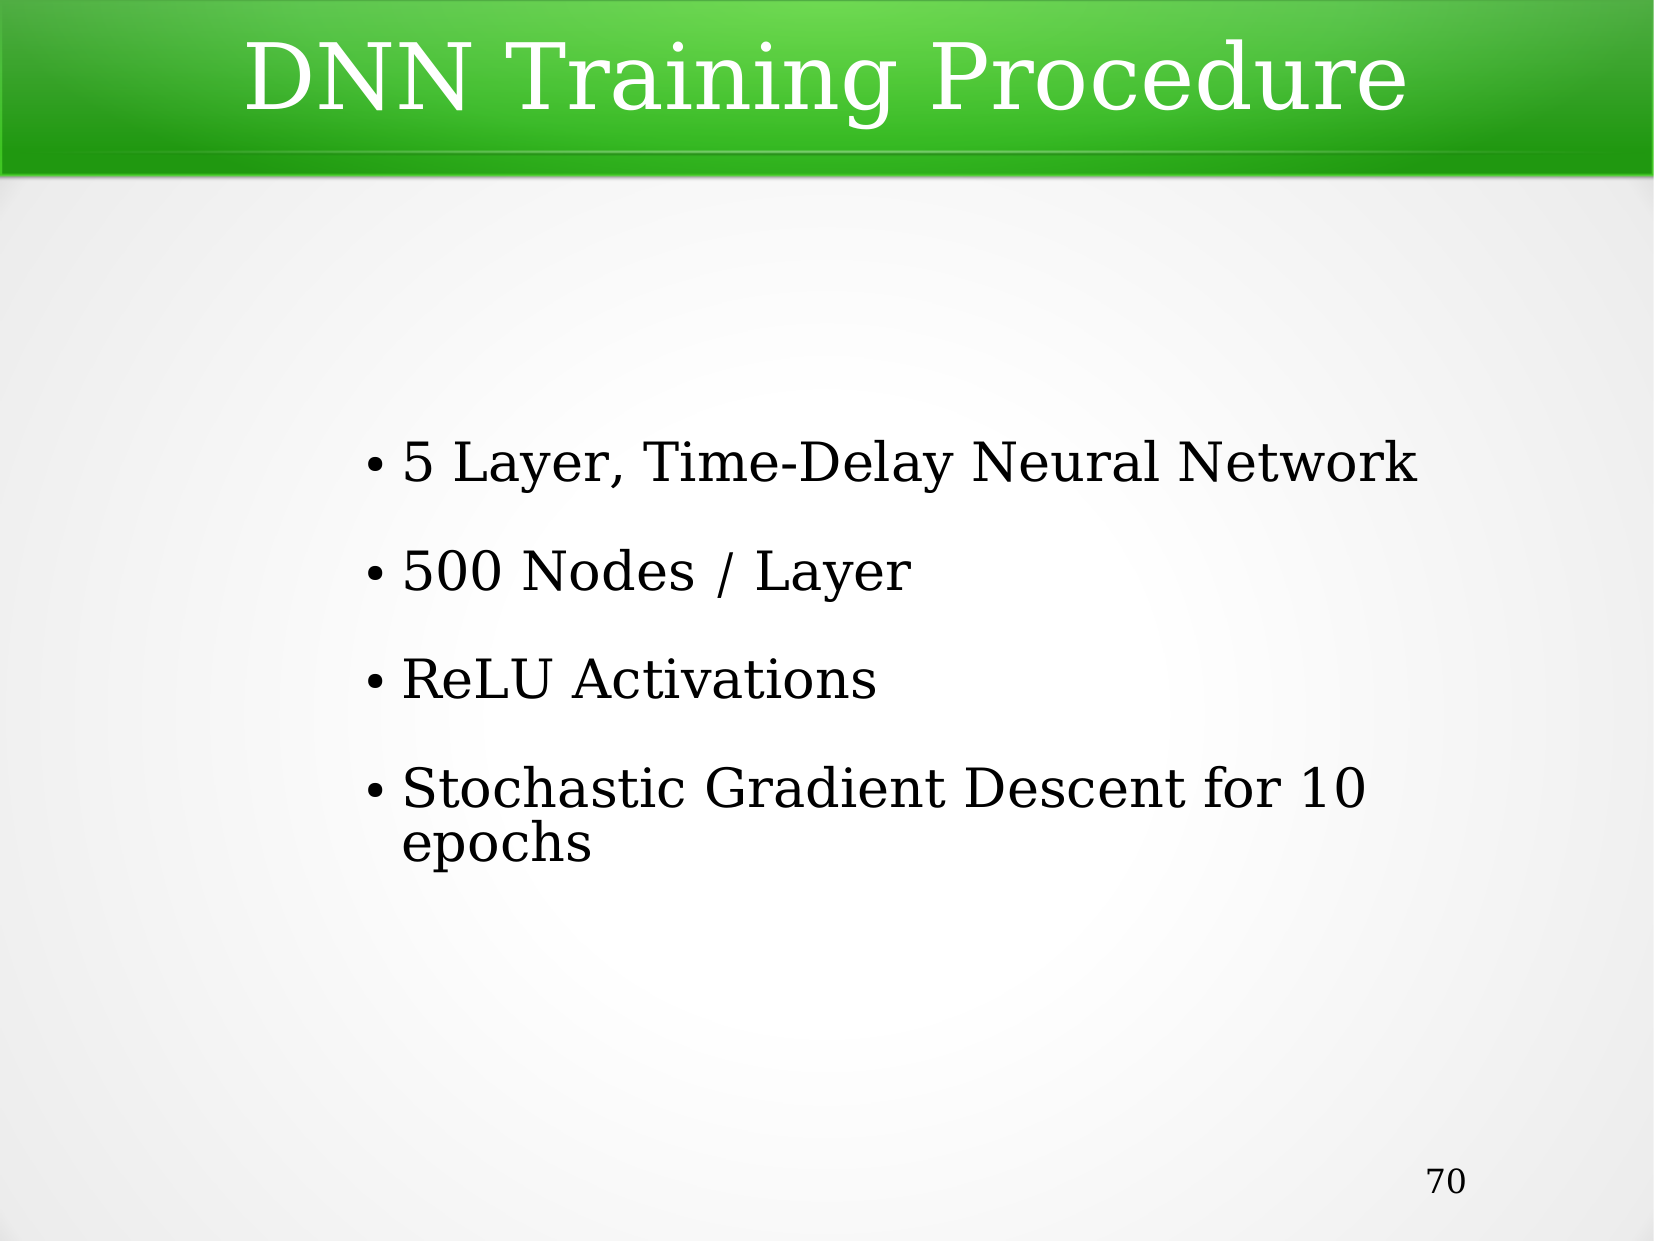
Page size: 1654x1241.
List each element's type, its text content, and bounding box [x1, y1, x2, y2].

title DNN Training Procedure [82, 11, 1571, 154]
text_box 5 Layer, Time-Delay Neural Network 500 Nodes / Layer ReLU Activations Stochastic Gradient Descent for 10 epochs [350, 377, 1521, 1241]
picture [0, 0, 1654, 1241]
